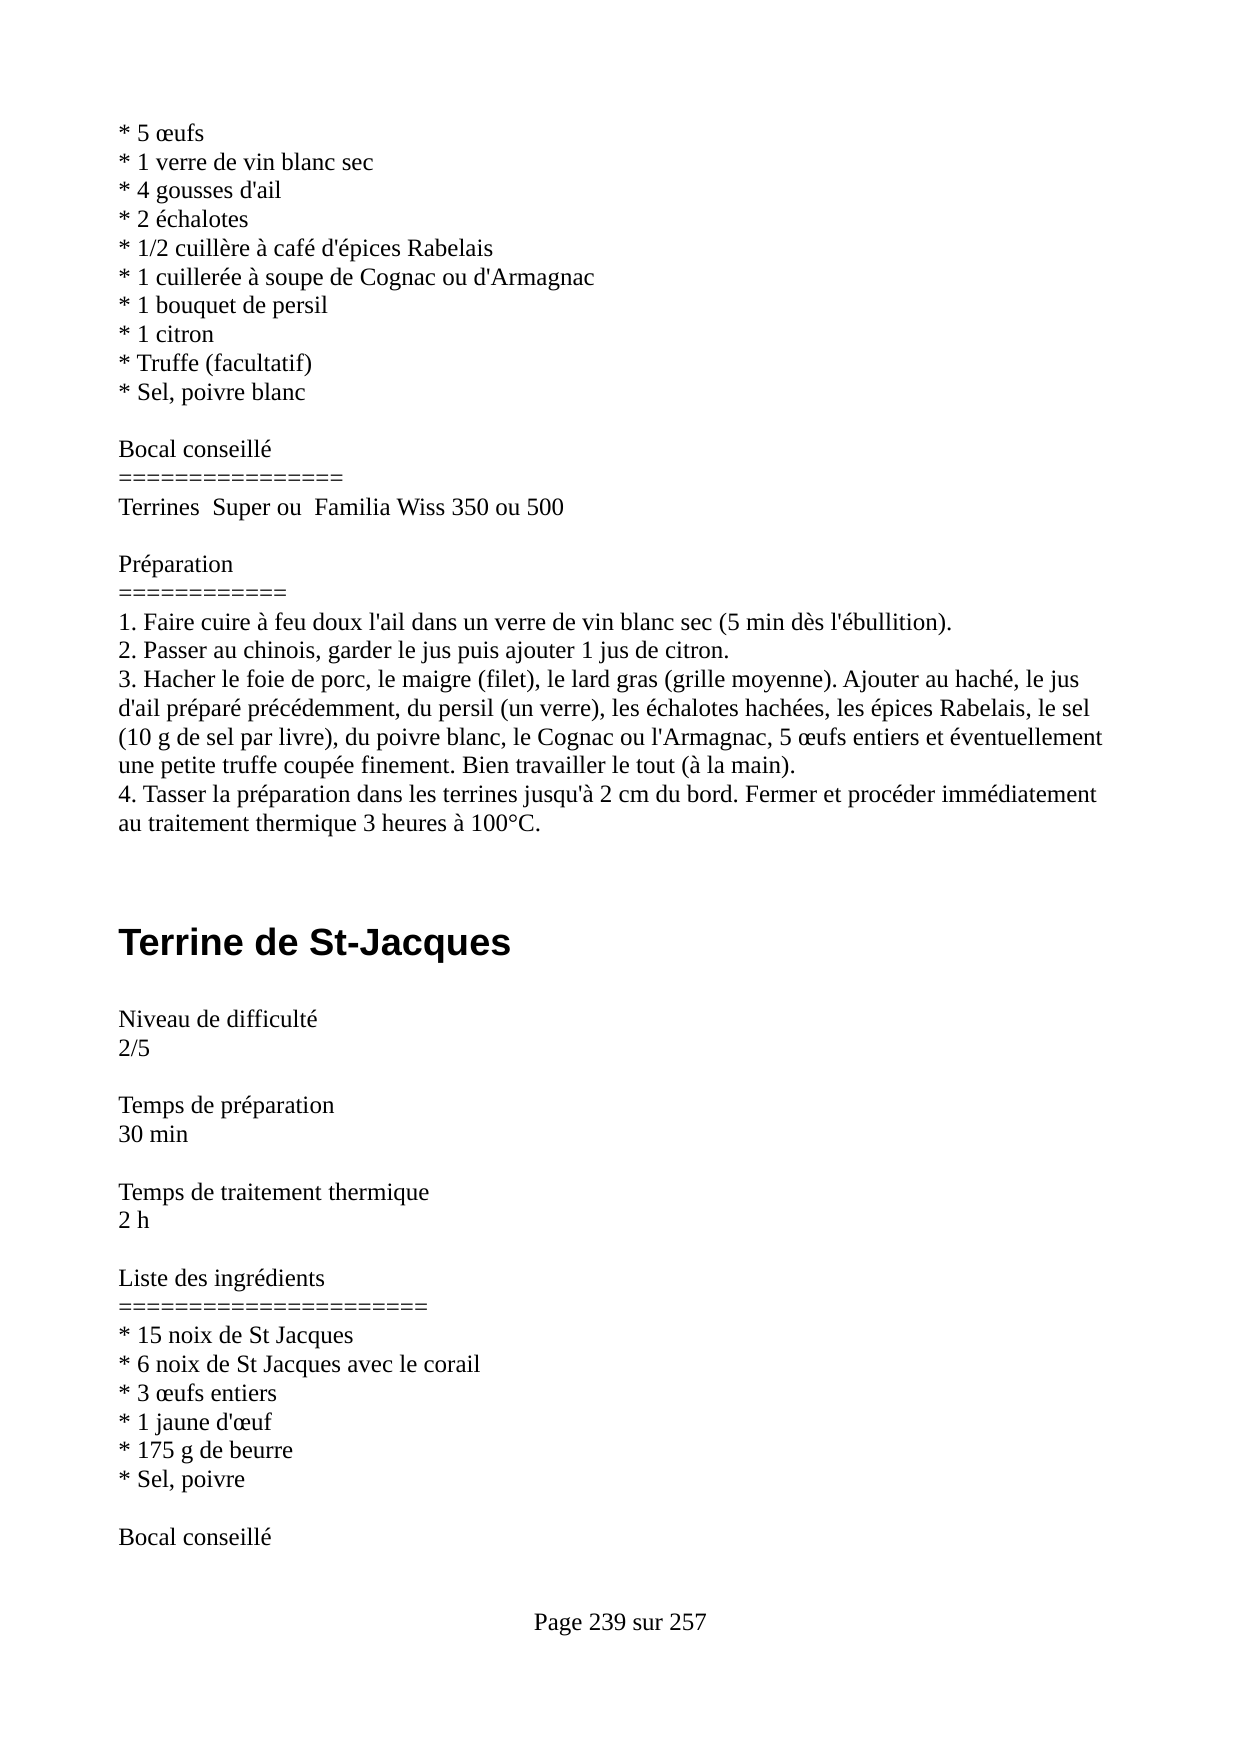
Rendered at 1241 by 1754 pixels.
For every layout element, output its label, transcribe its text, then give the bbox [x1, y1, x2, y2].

text ============ [118, 578, 1122, 607]
text 2/5 [118, 1033, 1122, 1062]
text Bocal conseillé [118, 1522, 1122, 1551]
text * Sel, poivre blanc [118, 377, 1122, 406]
text Préparation [118, 549, 1122, 578]
text ================ [118, 463, 1122, 492]
text * 1 citron [118, 319, 1122, 348]
text * 175 g de beurre [118, 1436, 1122, 1464]
text * 4 gousses d'ail [118, 176, 1122, 204]
text 2. Passer au chinois, garder le jus puis ajouter 1 jus de citron. [118, 636, 1122, 664]
text ====================== [118, 1292, 1122, 1321]
text * Sel, poivre [118, 1464, 1122, 1493]
text * 1 cuillerée à soupe de Cognac ou d'Armagnac [118, 262, 1122, 291]
text * 1 jaune d'œuf [118, 1407, 1122, 1436]
subtitle Terrine de St-Jacques [118, 919, 1122, 963]
text * 15 noix de St Jacques [118, 1321, 1122, 1349]
text Temps de traitement thermique [118, 1177, 1122, 1206]
text 1. Faire cuire à feu doux l'ail dans un verre de vin blanc sec (5 min dès l'ébullition). [118, 607, 1122, 636]
text 30 min [118, 1119, 1122, 1148]
text Liste des ingrédients [118, 1263, 1122, 1292]
text Bocal conseillé [118, 434, 1122, 463]
text * 5 œufs [118, 118, 1122, 147]
text * 1 verre de vin blanc sec [118, 147, 1122, 176]
text * 1/2 cuillère à café d'épices Rabelais [118, 233, 1122, 262]
text * Truffe (facultatif) [118, 348, 1122, 377]
text 2 h [118, 1206, 1122, 1234]
text Terrines Super ou Familia Wiss 350 ou 500 [118, 492, 1122, 521]
text Temps de préparation [118, 1091, 1122, 1119]
text * 6 noix de St Jacques avec le corail [118, 1349, 1122, 1378]
text * 2 échalotes [118, 204, 1122, 233]
text 4. Tasser la préparation dans les terrines jusqu'à 2 cm du bord. Fermer et procéder immédiatement au traitement thermique 3 heures à 100°C. [118, 779, 1122, 837]
text * 3 œufs entiers [118, 1378, 1122, 1407]
text Niveau de difficulté [118, 1004, 1122, 1033]
text * 1 bouquet de persil [118, 291, 1122, 319]
text 3. Hacher le foie de porc, le maigre (filet), le lard gras (grille moyenne). Ajouter au haché, le jus d'ail préparé précédemment, du persil (un verre), les échalotes hachées, les épices Rabelais, le sel (10 g de sel par livre), du poivre blanc, le Cognac ou l'Armagnac, 5 œufs entiers et éventuellement une petite truffe coupée finement. Bien travailler le tout (à la main). [118, 664, 1122, 779]
